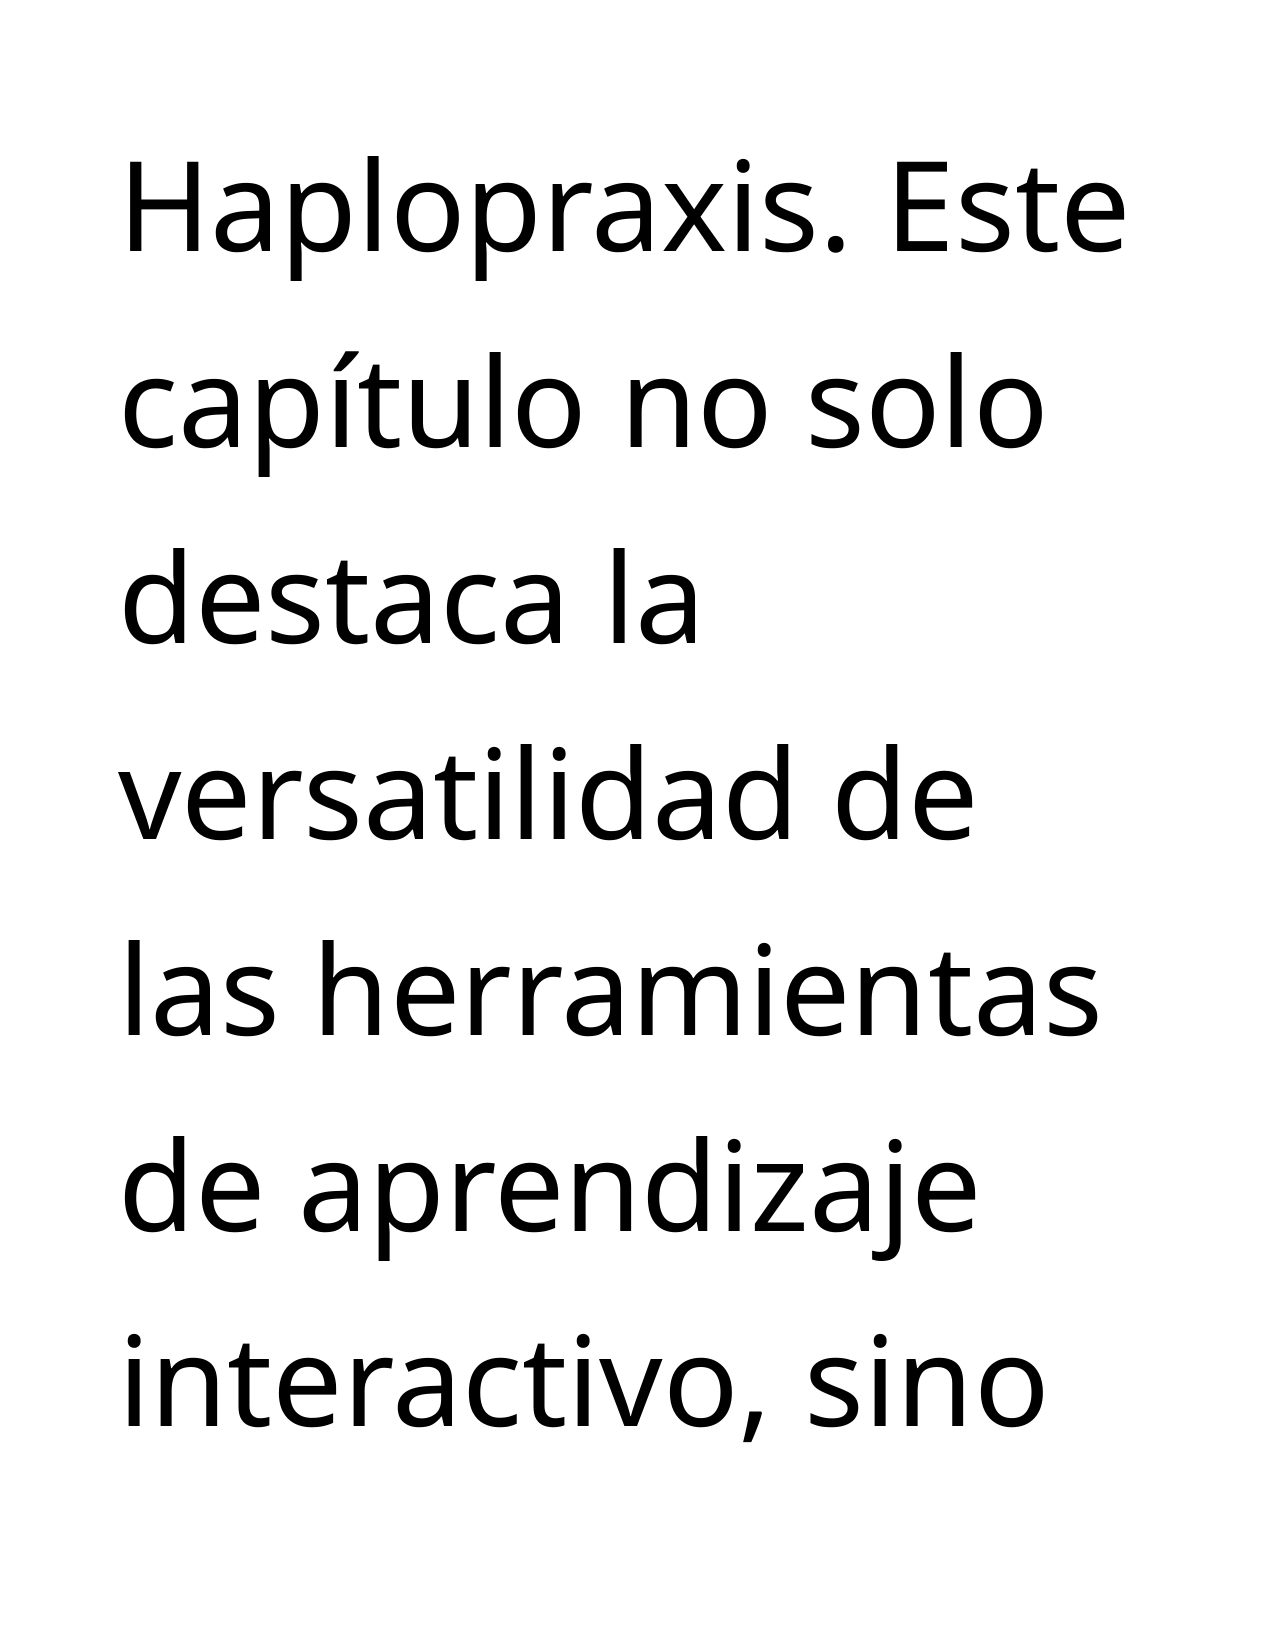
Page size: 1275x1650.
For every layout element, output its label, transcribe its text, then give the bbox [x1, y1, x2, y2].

text Haplopraxis. Este capítulo no solo destaca la versatilidad de las herramientas de aprendizaje interactivo, sino [118, 118, 1157, 1463]
